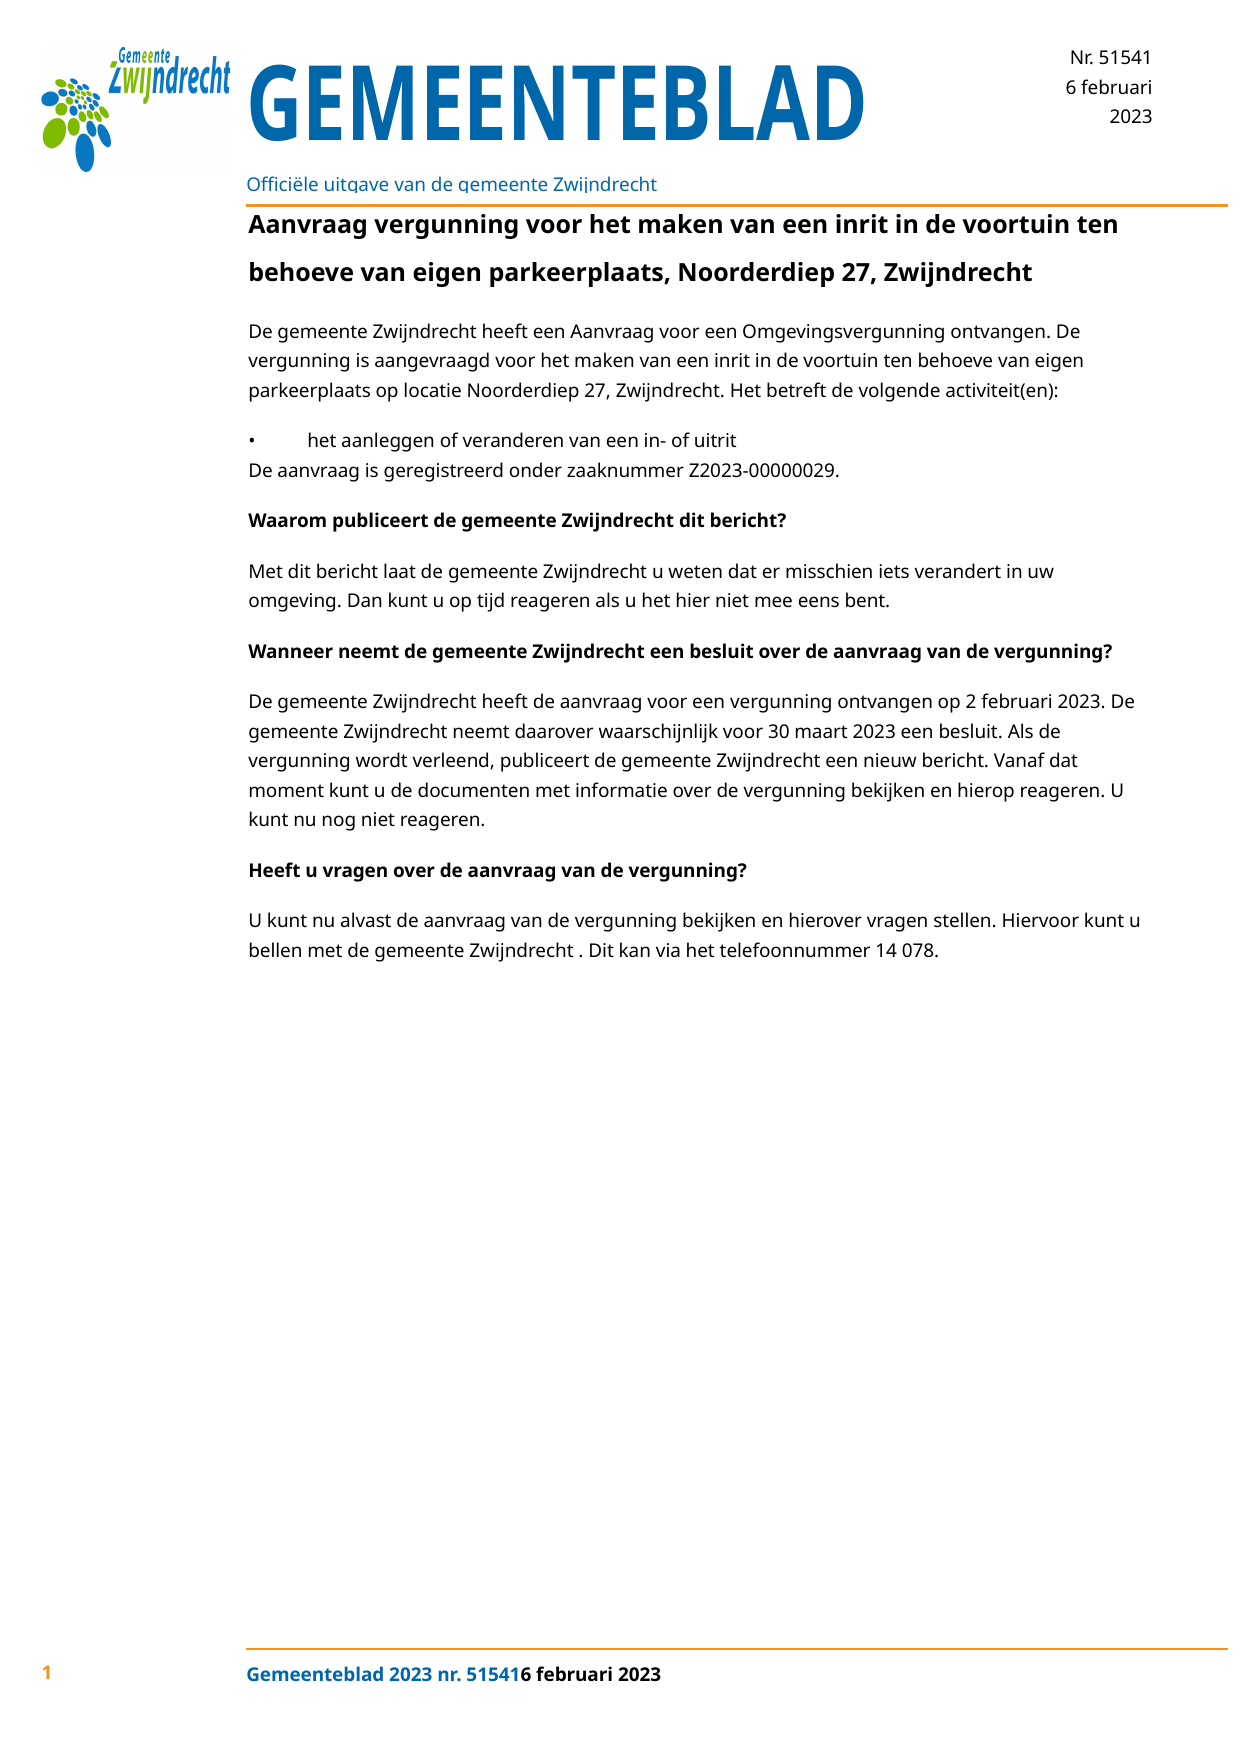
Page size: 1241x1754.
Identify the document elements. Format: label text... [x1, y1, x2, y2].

text Met dit bericht laat de gemeente Zwijndrecht u weten dat er misschien iets verandert in uw omgeving. Dan kunt u op tijd reageren als u het hier niet mee eens bent. [248, 558, 1152, 613]
list het aanleggen of veranderen van een in- of uitrit [248, 427, 1152, 453]
text De gemeente Zwijndrecht heeft een Aanvraag voor een Omgevingsvergunning ontvangen. De vergunning is aangevraagd voor het maken van een inrit in de voortuin ten behoeve van eigen parkeerplaats op locatie Noorderdiep 27, Zwijndrecht. Het betreft de volgende activiteit(en): [248, 318, 1152, 403]
text De aanvraag is geregistreerd onder zaaknummer Z2023-00000029. [248, 457, 1152, 483]
text De gemeente Zwijndrecht heeft de aanvraag voor een vergunning ontvangen op 2 februari 2023. De gemeente Zwijndrecht neemt daarover waarschijnlijk voor 30 maart 2023 een besluit. Als de vergunning wordt verleend, publiceert de gemeente Zwijndrecht een nieuw bericht. Vanaf dat moment kunt u de documenten met informatie over de vergunning bekijken en hierop reageren. U kunt nu nog niet reageren. [248, 688, 1152, 832]
text Wanneer neemt de gemeente Zwijndrecht een besluit over de aanvraag van de vergunning? [248, 638, 1152, 664]
picture [41, 47, 231, 172]
text Heeft u vragen over de aanvraag van de vergunning? [248, 857, 1152, 883]
text U kunt nu alvast de aanvraag van de vergunning bekijken en hierover vragen stellen. Hiervoor kunt u bellen met de gemeente Zwijndrecht . Dit kan via het telefoonnummer 14 078. [248, 907, 1152, 963]
text Aanvraag vergunning voor het maken van een inrit in de voortuin ten behoeve van eigen parkeerplaats, Noorderdiep 27, Zwijndrecht [248, 207, 1152, 288]
text Waarom publiceert de gemeente Zwijndrecht dit bericht? [248, 507, 1152, 533]
